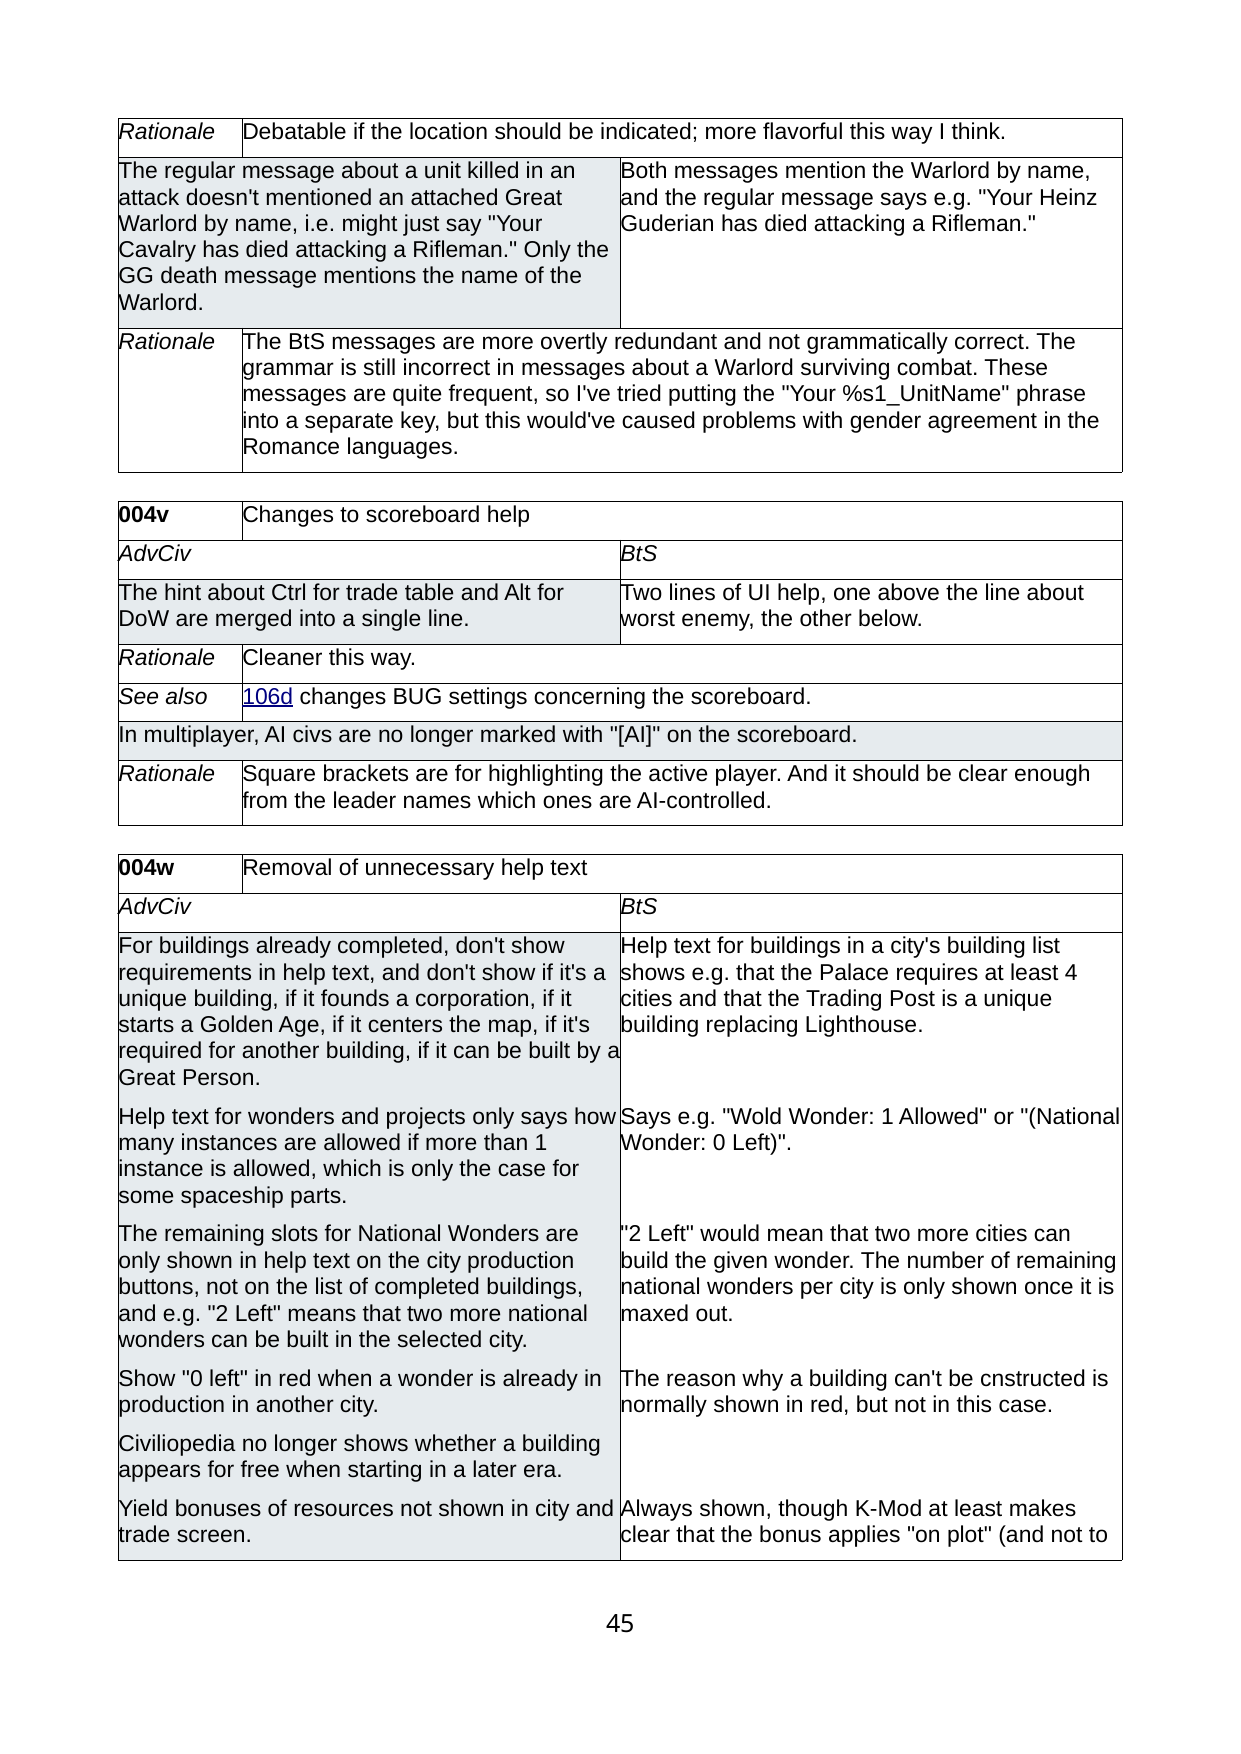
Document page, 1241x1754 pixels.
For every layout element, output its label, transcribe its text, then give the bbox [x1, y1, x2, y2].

table_cell Rationale [119, 329, 242, 472]
table_cell See also [119, 684, 242, 721]
table_cell Two lines of UI help, one above the line about worst enemy, the other below. [621, 580, 1122, 644]
table_cell The hint about Ctrl for trade table and Alt for DoW are merged into a single line. [119, 580, 620, 644]
table_header 004v [119, 502, 242, 539]
table_cell Rationale [119, 645, 242, 682]
table_cell Rationale [119, 119, 242, 157]
table_cell Both messages mention the Warlord by name, and the regular message says e.g. "Your Heinz Guderian has died attacking a Rifleman." [621, 158, 1122, 328]
table_cell 106d changes BUG settings concerning the scoreboard. [243, 684, 1122, 721]
table_cell The BtS messages are more overtly redundant and not grammatically correct. The grammar is still incorrect in messages about a Warlord surviving combat. These messages are quite frequent, so I've tried putting the "Your %s1_UnitName" phrase into a separate key, but this would've caused problems with gender agreement in the Romance languages. [243, 329, 1122, 472]
table_cell AdvCiv [119, 541, 620, 578]
table_cell Square brackets are for highlighting the active player. And it should be clear enough from the leader names which ones are AI-controlled. [243, 761, 1122, 825]
table_header Removal of unnecessary help text [243, 855, 1122, 893]
table_cell For buildings already completed, don't show requirements in help text, and don't show if it's a unique building, if it founds a corporation, if it starts a Golden Age, if it centers the map, if it's required for another building, if it can be built by a Great Person. Help text for wonders and projects only says how many instances are allowed if more than 1 instance is allowed, which is only the case for some spaceship parts. The remaining slots for National Wonders are only shown in help text on the city production buttons, not on the list of completed buildings, and e.g. "2 Left" means that two more national wonders can be built in the selected city. Show "0 left" in red when a wonder is already in production in another city. Civiliopedia no longer shows whether a building appears for free when starting in a later era. Yield bonuses of resources not shown in city and trade screen. [119, 933, 620, 1560]
table_cell AdvCiv [119, 894, 620, 932]
table_cell Help text for buildings in a city's building list shows e.g. that the Palace requires at least 4 cities and that the Trading Post is a unique building replacing Lighthouse. Says e.g. "Wold Wonder: 1 Allowed" or "(National Wonder: 0 Left)". "2 Left" would mean that two more cities can build the given wonder. The number of remaining national wonders per city is only shown once it is maxed out. The reason why a building can't be cnstructed is normally shown in red, but not in this case. Always shown, though K-Mod at least makes clear that the bonus applies "on plot" (and not to [621, 933, 1122, 1560]
table_cell Cleaner this way. [243, 645, 1122, 682]
table_cell BtS [621, 541, 1122, 578]
table_cell BtS [621, 894, 1122, 932]
table_cell Rationale [119, 761, 242, 825]
table_header Changes to scoreboard help [243, 502, 1122, 539]
table_cell The regular message about a unit killed in an attack doesn't mentioned an attached Great Warlord by name, i.e. might just say "Your Cavalry has died attacking a Rifleman." Only the GG death message mentions the name of the Warlord. [119, 158, 620, 328]
table_header 004w [119, 855, 242, 893]
table_cell In multiplayer, AI civs are no longer marked with "[AI]" on the scoreboard. [119, 722, 1122, 760]
table_cell Debatable if the location should be indicated; more flavorful this way I think. [243, 119, 1122, 157]
